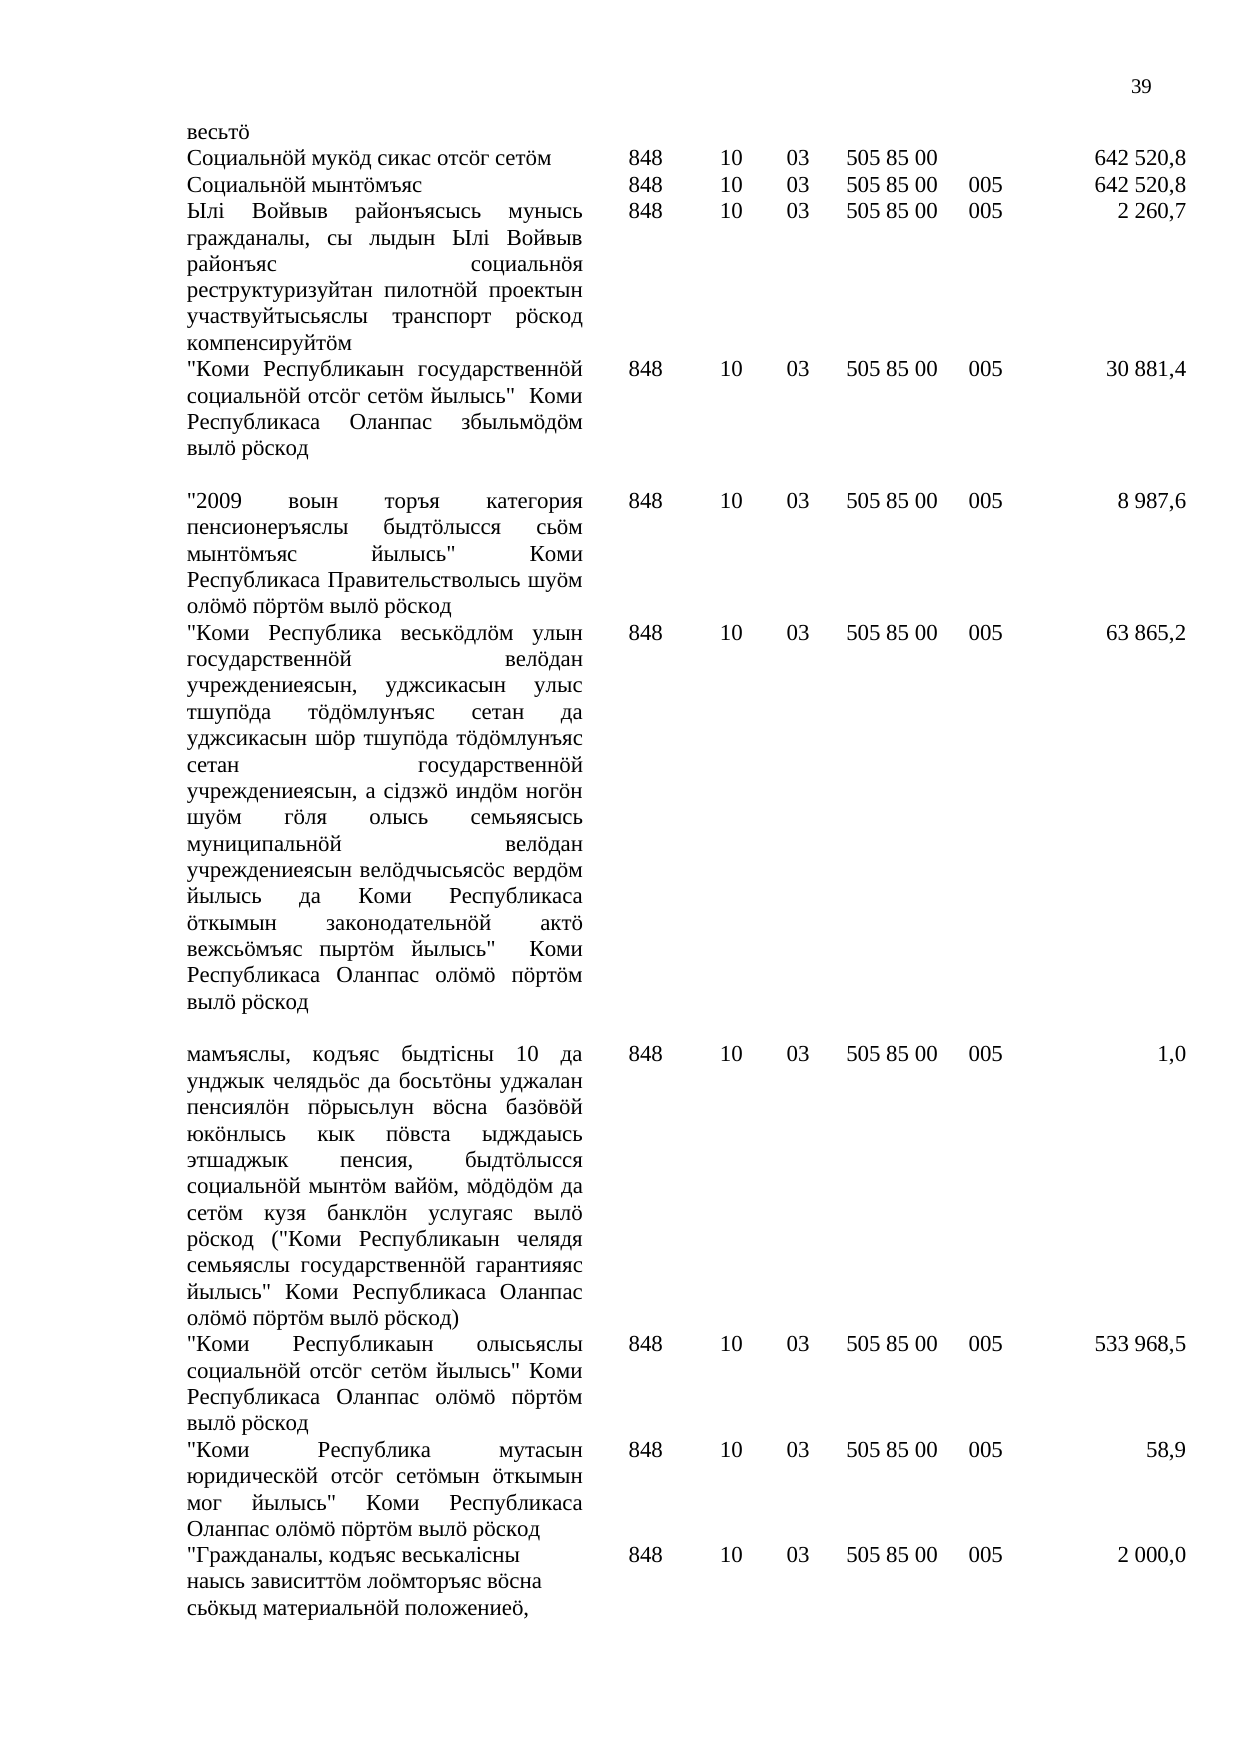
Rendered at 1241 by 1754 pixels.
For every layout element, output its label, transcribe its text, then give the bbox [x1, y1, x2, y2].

table_cell 03 [760, 619, 836, 1041]
table_cell 505 85 00 [836, 1041, 948, 1330]
table_cell "Коми Республикаын олысьяслы социальнöй отсöг сетöм йылысь" Коми Республикаса Оланпас олöмö пöртöм вылö рöскод [181, 1330, 589, 1436]
table_cell 10 [702, 171, 760, 197]
table_cell 005 [948, 1436, 1023, 1541]
table_cell мамъяслы, кодъяс быдтісны 10 да унджык челядьöс да босьтöны уджалан пенсиялöн пöрысьлун вöсна базöвöй юкöнлысь кык пöвста ыдждаысь этшаджык пенсия, быдтöлысся социальнöй мынтöм вайöм, мöдöдöм да сетöм кузя банклöн услугаяс вылö рöскод ("Коми Республикаын челядя семьяяслы государственнöй гарантияяс йылысь" Коми Республикаса Оланпас олöмö пöртöм вылö рöскод) [181, 1041, 589, 1330]
table_cell Социальнöй мукöд сикас отсöг сетöм [181, 145, 589, 171]
table_cell 03 [760, 171, 836, 197]
table_cell 848 [589, 355, 702, 487]
table_cell [948, 118, 1023, 144]
table_cell 005 [948, 1330, 1023, 1436]
table_cell 533 968,5 [1023, 1330, 1192, 1436]
table_cell [836, 118, 948, 144]
table_cell 848 [589, 171, 702, 197]
table_cell "Коми Республика веськöдлöм улын государственнöй велöдан учреждениеясын, уджсикасын улыс тшупöда тöдöмлунъяс сетан да уджсикасын шöр тшупöда тöдöмлунъяс сетан государственнöй учреждениеясын, а сідзжö индöм ногöн шуöм гöля олысь семьяясысь муниципальнöй велöдан учреждениеясын велöдчысьясöс вердöм йылысь да Коми Республикаса öткымын законодательнöй актö вежсьöмъяс пыртöм йылысь" Коми Республикаса Оланпас олöмö пöртöм вылö рöскод [181, 619, 589, 1041]
table_cell 2 000,0 [1023, 1541, 1192, 1620]
table_cell [1192, 197, 1229, 355]
table_cell 03 [760, 355, 836, 487]
table_cell [589, 118, 702, 144]
table_cell 10 [702, 619, 760, 1041]
table_cell 848 [589, 1041, 702, 1330]
table_cell 005 [948, 171, 1023, 197]
table_cell 8 987,6 [1023, 487, 1192, 619]
table_cell [1192, 1541, 1229, 1620]
table_cell 848 [589, 1541, 702, 1620]
table_cell "Коми Республика мутасын юридическöй отсöг сетöмын öткымын мог йылысь" Коми Республикаса Оланпас олöмö пöртöм вылö рöскод [181, 1436, 589, 1541]
table_cell 848 [589, 1330, 702, 1436]
table_cell 505 85 00 [836, 355, 948, 487]
table_cell [1192, 619, 1229, 1041]
table_cell [1192, 1436, 1229, 1541]
table_cell 505 85 00 [836, 197, 948, 355]
table_cell 10 [702, 355, 760, 487]
table_cell 848 [589, 1436, 702, 1541]
table_cell [1192, 145, 1229, 171]
table_cell 005 [948, 1541, 1023, 1620]
table_cell "Коми Республикаын государственнöй социальнöй отсöг сетöм йылысь" Коми Республикаса Оланпас збыльмöдöм вылö рöскод [181, 355, 589, 487]
table_cell 505 85 00 [836, 619, 948, 1041]
table_cell [760, 118, 836, 144]
table_cell 10 [702, 487, 760, 619]
table_cell 03 [760, 1330, 836, 1436]
table_cell 2 260,7 [1023, 197, 1192, 355]
table_cell [1192, 355, 1229, 487]
table_cell Ылі Войвыв районъясысь мунысь гражданалы, сы лыдын Ылі Войвыв районъяс социальнöя реструктуризуйтан пилотнöй проектын участвуйтысьяслы транспорт рöскод компенсируйтöм [181, 197, 589, 355]
table_cell 58,9 [1023, 1436, 1192, 1541]
table_cell "2009 воын торъя категория пенсионеръяслы быдтöлысся сьöм мынтöмъяс йылысь" Коми Республикаса Правительстволысь шуöм олöмö пöртöм вылö рöскод [181, 487, 589, 619]
table_cell 03 [760, 197, 836, 355]
table_cell [948, 145, 1023, 171]
table_cell 03 [760, 145, 836, 171]
table_cell 03 [760, 1041, 836, 1330]
table_cell 03 [760, 1541, 836, 1620]
table_cell 505 85 00 [836, 1541, 948, 1620]
table_cell 10 [702, 1541, 760, 1620]
table_cell 848 [589, 619, 702, 1041]
table_cell 30 881,4 [1023, 355, 1192, 487]
table_cell [702, 118, 760, 144]
table_cell 642 520,8 [1023, 171, 1192, 197]
table_cell 505 85 00 [836, 145, 948, 171]
table_cell 005 [948, 1041, 1023, 1330]
table_cell 03 [760, 487, 836, 619]
table_cell 505 85 00 [836, 1330, 948, 1436]
table_cell [1192, 1330, 1229, 1436]
table_cell 505 85 00 [836, 171, 948, 197]
table_cell 10 [702, 197, 760, 355]
table_cell [1192, 487, 1229, 619]
table_cell 642 520,8 [1023, 145, 1192, 171]
table_cell 505 85 00 [836, 487, 948, 619]
table_cell 848 [589, 487, 702, 619]
table_cell 848 [589, 145, 702, 171]
table_cell 1,0 [1023, 1041, 1192, 1330]
table_cell "Гражданалы, кодъяс веськалісны наысь зависиттöм лоöмторъяс вöсна сьöкыд материальнöй положениеö, [181, 1541, 589, 1620]
table_cell 505 85 00 [836, 1436, 948, 1541]
table_cell [1023, 118, 1192, 144]
table_cell 005 [948, 487, 1023, 619]
table_cell 005 [948, 619, 1023, 1041]
table_cell [1192, 118, 1229, 144]
table_cell 005 [948, 197, 1023, 355]
table_cell 10 [702, 1041, 760, 1330]
table_cell 03 [760, 1436, 836, 1541]
table_cell 005 [948, 355, 1023, 487]
table_cell [1192, 171, 1229, 197]
table_cell Социальнöй мынтöмъяс [181, 171, 589, 197]
table_cell 848 [589, 197, 702, 355]
table_cell 10 [702, 1436, 760, 1541]
table_cell [1192, 1041, 1229, 1330]
table_cell 63 865,2 [1023, 619, 1192, 1041]
table_cell 10 [702, 1330, 760, 1436]
table_cell весьтö [181, 118, 589, 144]
table_cell 10 [702, 145, 760, 171]
